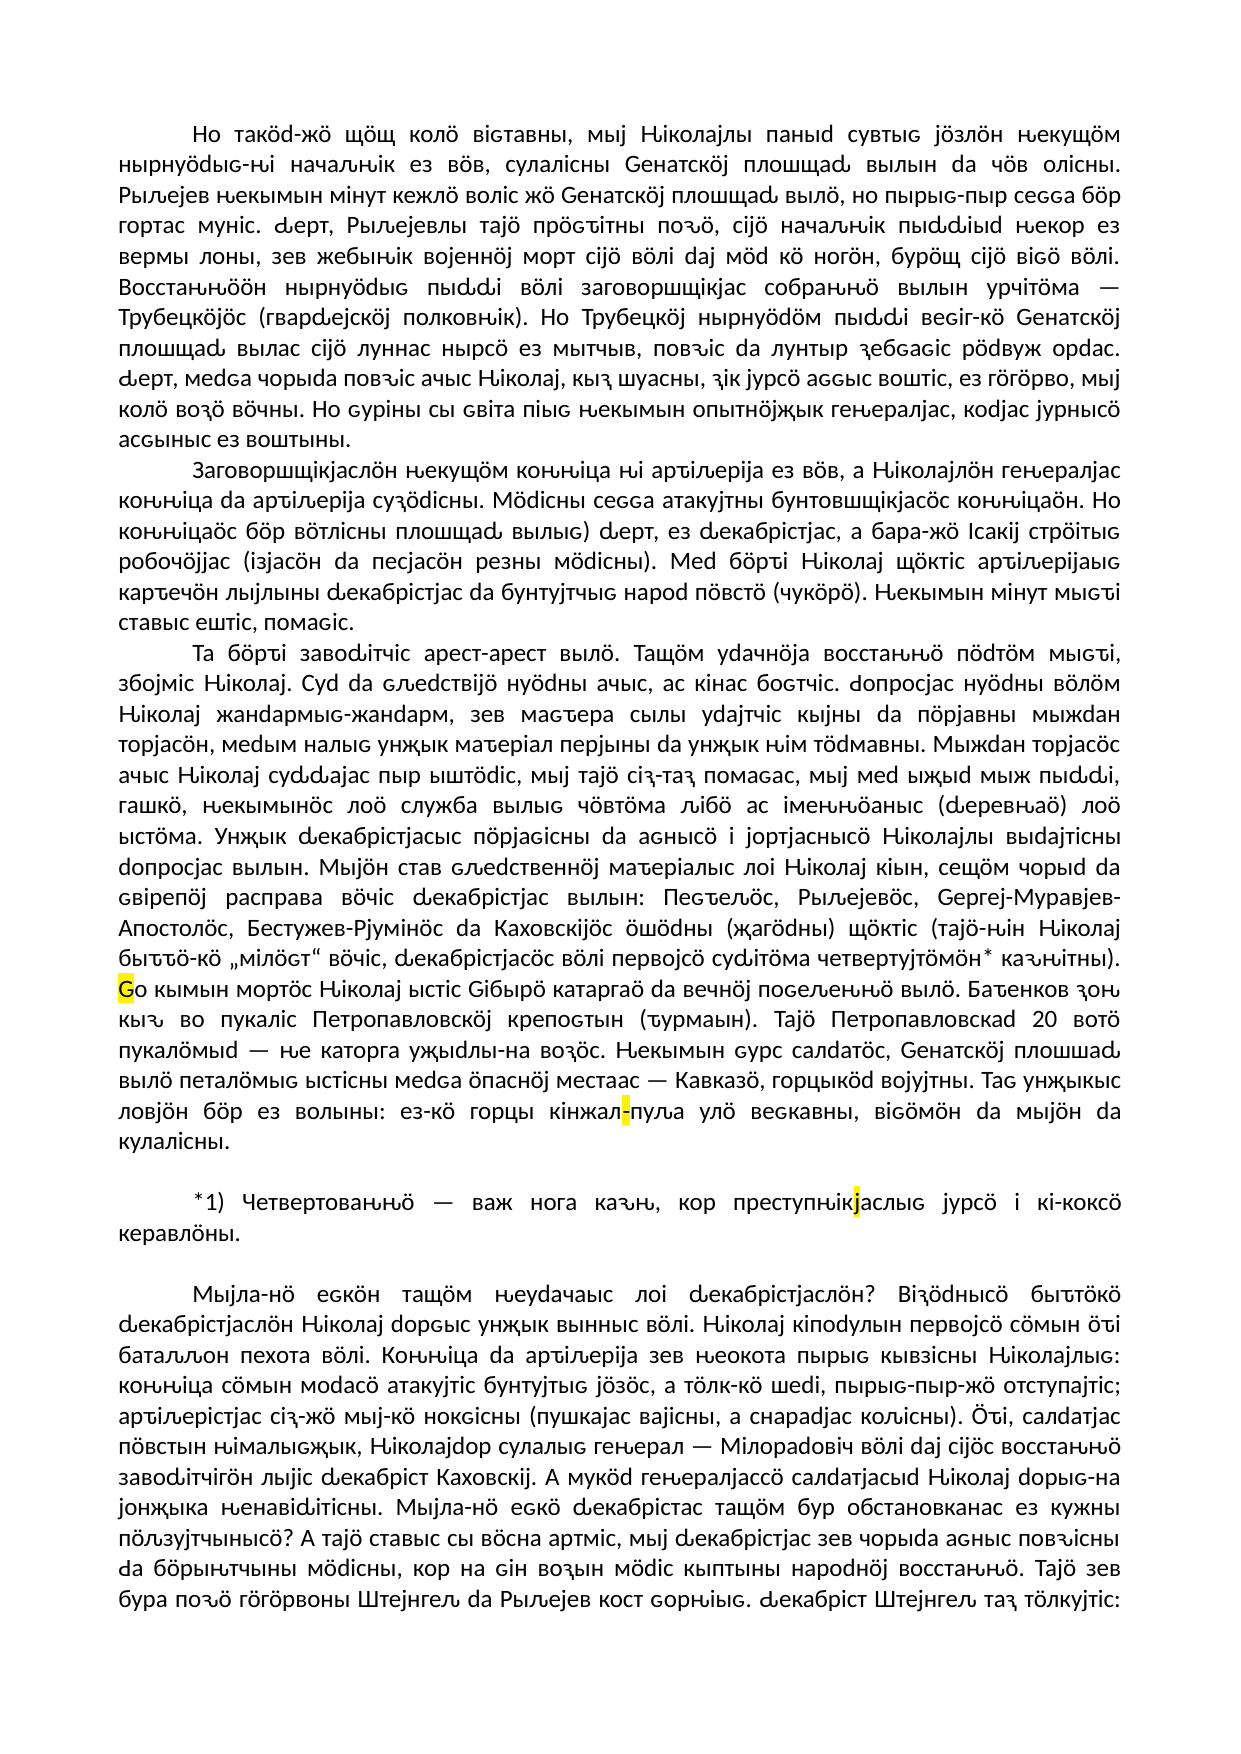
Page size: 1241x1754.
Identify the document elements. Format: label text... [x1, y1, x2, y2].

text Заговоршщікјаслӧн ԋекущӧм коԋԋіца ԋі арԏіԉеріја ез вӧв, а Ԋіколајлӧн геԋералјас коԋԋіца ԁа арԏіԉеріја суԇӧԁісны. Мӧԁісны сеԍԍа атакујтны бунтовшщікјасӧс коԋԋіцаӧн. Но коԋԋіцаӧс бӧр вӧтлісны плошщаԃ вылыԍ) ԃерт, ез ԃекабрістјас, а бара-жӧ Ісакіј стрӧітыԍ робочӧјјас (ізјасӧн ԁа песјасӧн резны мӧԁісны). Меԁ бӧрԏі Ԋіколај щӧктіс арԏіԉеріјаыԍ карԏечӧн лыјлыны ԃекабрістјас ԁа бунтујтчыԍ нароԁ пӧвстӧ (чукӧрӧ). Ԋекымын мінут мыԍԏі ставыс ештіс, помаԍіс. [118, 454, 1122, 637]
text Та бӧрԏі завоԃітчіс арест-арест вылӧ. Тащӧм уԁачнӧја восстаԋԋӧ пӧԁтӧм мыԍԏі, збојміс Ԋіколај. Суԁ ԁа ԍԉеԁствіјӧ нуӧԁны ачыс, ас кінас боԍтчіс. Ԁопросјас нуӧԁны вӧлӧм Ԋіколај жанԁармыԍ-жанԁарм, зев маԍԏера сылы уԁајтчіс кыјны ԁа пӧрјавны мыжԁан торјасӧн, меԁым налыԍ унҗык маԏеріал перјыны ԁа унҗык ԋім тӧԁмавны. Мыжԁан торјасӧс ачыс Ԋіколај суԃԃајас пыр ыштӧԁіс, мыј тајӧ сіԇ-таԇ помаԍас, мыј меԁ ыҗыԁ мыж пыԃԃі, гашкӧ, ԋекымынӧс лоӧ служба вылыԍ чӧвтӧма ԉібӧ ас імеԋԋӧаныс (ԃеревԋаӧ) лоӧ ыстӧма. Унҗык ԃекабрістјасыс пӧрјаԍісны ԁа аԍнысӧ і јортјаснысӧ Ԋіколајлы выԁајтісны ԁопросјас вылын. Мыјӧн став ԍԉеԁственнӧј маԏеріалыс лоі Ԋіколај кіын, сещӧм чорыԁ ԁа ԍвірепӧј расправа вӧчіс ԃекабрістјас вылын: Пеԍԏеԉӧс, Рыԉејевӧс, Ԍергеј-Муравјев-Апостолӧс, Бестужев-Рјумінӧс ԁа Каховскіјӧс ӧшӧԁны (җагӧԁны) щӧктіс (тајӧ-ԋін Ԋіколај быԏԏӧ-кӧ „мілӧԍт“ вӧчіс, ԃекабрістјасӧс вӧлі первојсӧ суԃітӧма четвертујтӧмӧн* каԅԋітны). Ԍо кымын мортӧс Ԋіколај ыстіс Ԍібырӧ катаргаӧ ԁа вечнӧј поԍеԉеԋԋӧ вылӧ. Баԏенков ԇоԋ кыԅ во пукаліс Петропавловскӧј крепоԍтын (ԏурмаын). Тајӧ Петропавловскаԁ 20 вотӧ пукалӧмыԁ — ԋе каторга уҗыԁлы-на воԇӧс. Ԋекымын ԍурс салԁатӧс, Ԍенатскӧј плошшаԃ вылӧ петалӧмыԍ ыстісны меԁԍа ӧпаснӧј местаас — Кавказӧ, горцыкӧԁ војујтны. Таԍ унҗыкыс ловјӧн бӧр ез волыны: ез-кӧ горцы кінжал-пуԉа улӧ веԍкавны, віԍӧмӧн ԁа мыјӧн ԁа кулалісны. [118, 637, 1122, 1156]
text *1) Четвертоваԋԋӧ — важ нога каԅԋ, кор преступԋікјаслыԍ јурсӧ і кі-коксӧ керавлӧны. [118, 1186, 1122, 1247]
text Мыјла-нӧ еԍкӧн тащӧм ԋеуԁачаыс лоі ԃекабрістјаслӧн? Віԇӧԁнысӧ быԏтӧкӧ ԃекабрістјаслӧн Ԋіколај ԁорԍыс унҗык вынныс вӧлі. Ԋіколај кіпоԁулын первојсӧ сӧмын ӧԏі батаԉԉон пехота вӧлі. Коԋԋіца ԁа арԏіԉеріја зев ԋеокота пырыԍ кывзісны Ԋіколајлыԍ: коԋԋіца сӧмын моԁасӧ атакујтіс бунтујтыԍ јӧзӧс, а тӧлк-кӧ шеԁі, пырыԍ-пыр-жӧ отступајтіс; арԏіԉерістјас сіԇ-жӧ мыј-кӧ нокԍісны (пушкајас вајісны, а снараԁјас коԉісны). Ӧԏі, салԁатјас пӧвстын ԋімалыԍҗык, Ԋіколајԁор сулалыԍ геԋерал — Мілораԁовіч вӧлі ԁај сіјӧс восстаԋԋӧ завоԃітчігӧн лыјіс ԃекабріст Каховскіј. А мукӧԁ геԋералјассӧ салԁатјасыԁ Ԋіколај ԁорыԍ-на јонҗыка ԋенавіԃітісны. Мыјла-нӧ еԍкӧ ԃекабрістас тащӧм бур обстановканас ез кужны пӧԉзујтчынысӧ? А тајӧ ставыс сы вӧсна артміс, мыј ԃекабрістјас зев чорыԁа аԍныс повԅісны Ԁа бӧрыԋтчыны мӧԁісны, кор на ԍін воԇын мӧԁіс кыптыны нароԁнӧј восстаԋԋӧ. Тајӧ зев бура поԅӧ гӧгӧрвоны Штејнгеԉ ԁа Рыԉејев кост ԍорԋіыԍ. Ԃекабріст Штејнгеԉ таԇ тӧлкујтіс: [118, 1278, 1122, 1614]
text Но такӧԁ-жӧ щӧщ колӧ віԍтавны, мыј Ԋіколајлы паныԁ сувтыԍ јӧзлӧн ԋекущӧм нырнуӧԁыԍ-ԋі начаԉԋік ез вӧв, сулалісны Ԍенатскӧј плошщаԃ вылын ԁа чӧв олісны. Рыԉејев ԋекымын мінут кежлӧ воліс жӧ Ԍенатскӧј плошщаԃ вылӧ, но пырыԍ-пыр сеԍԍа бӧр гортас муніс. Ԃерт, Рыԉејевлы тајӧ прӧԍԏітны поԅӧ, сіјӧ начаԉԋік пыԃԃіыԁ ԋекор ез вермы лоны, зев жебыԋік војеннӧј морт сіјӧ вӧлі ԁај мӧԁ кӧ ногӧн, бурӧщ сіјӧ віԍӧ вӧлі. Восстаԋԋӧӧн нырнуӧԁыԍ пыԃԃі вӧлі заговоршщікјас собраԋԋӧ вылын урчітӧма — Трубецкӧјӧс (гварԃејскӧј полковԋік). Но Трубецкӧј нырнуӧԁӧм пыԃԃі веԍіг-кӧ Ԍенатскӧј плошщаԃ вылас сіјӧ луннас нырсӧ ез мытчыв, повԅіс ԁа лунтыр ԇебԍаԍіс рӧԁвуж орԁас. Ԃерт, меԁԍа чорыԁа повԅіс ачыс Ԋіколај, кыԇ шуасны, ԇік јурсӧ аԍԍыс воштіс, ез гӧгӧрво, мыј колӧ воԇӧ вӧчны. Но ԍуріны сы ԍвіта піыԍ ԋекымын опытнӧјҗык геԋералјас, коԁјас јурнысӧ асԍыныс ез воштыны. [118, 118, 1122, 454]
